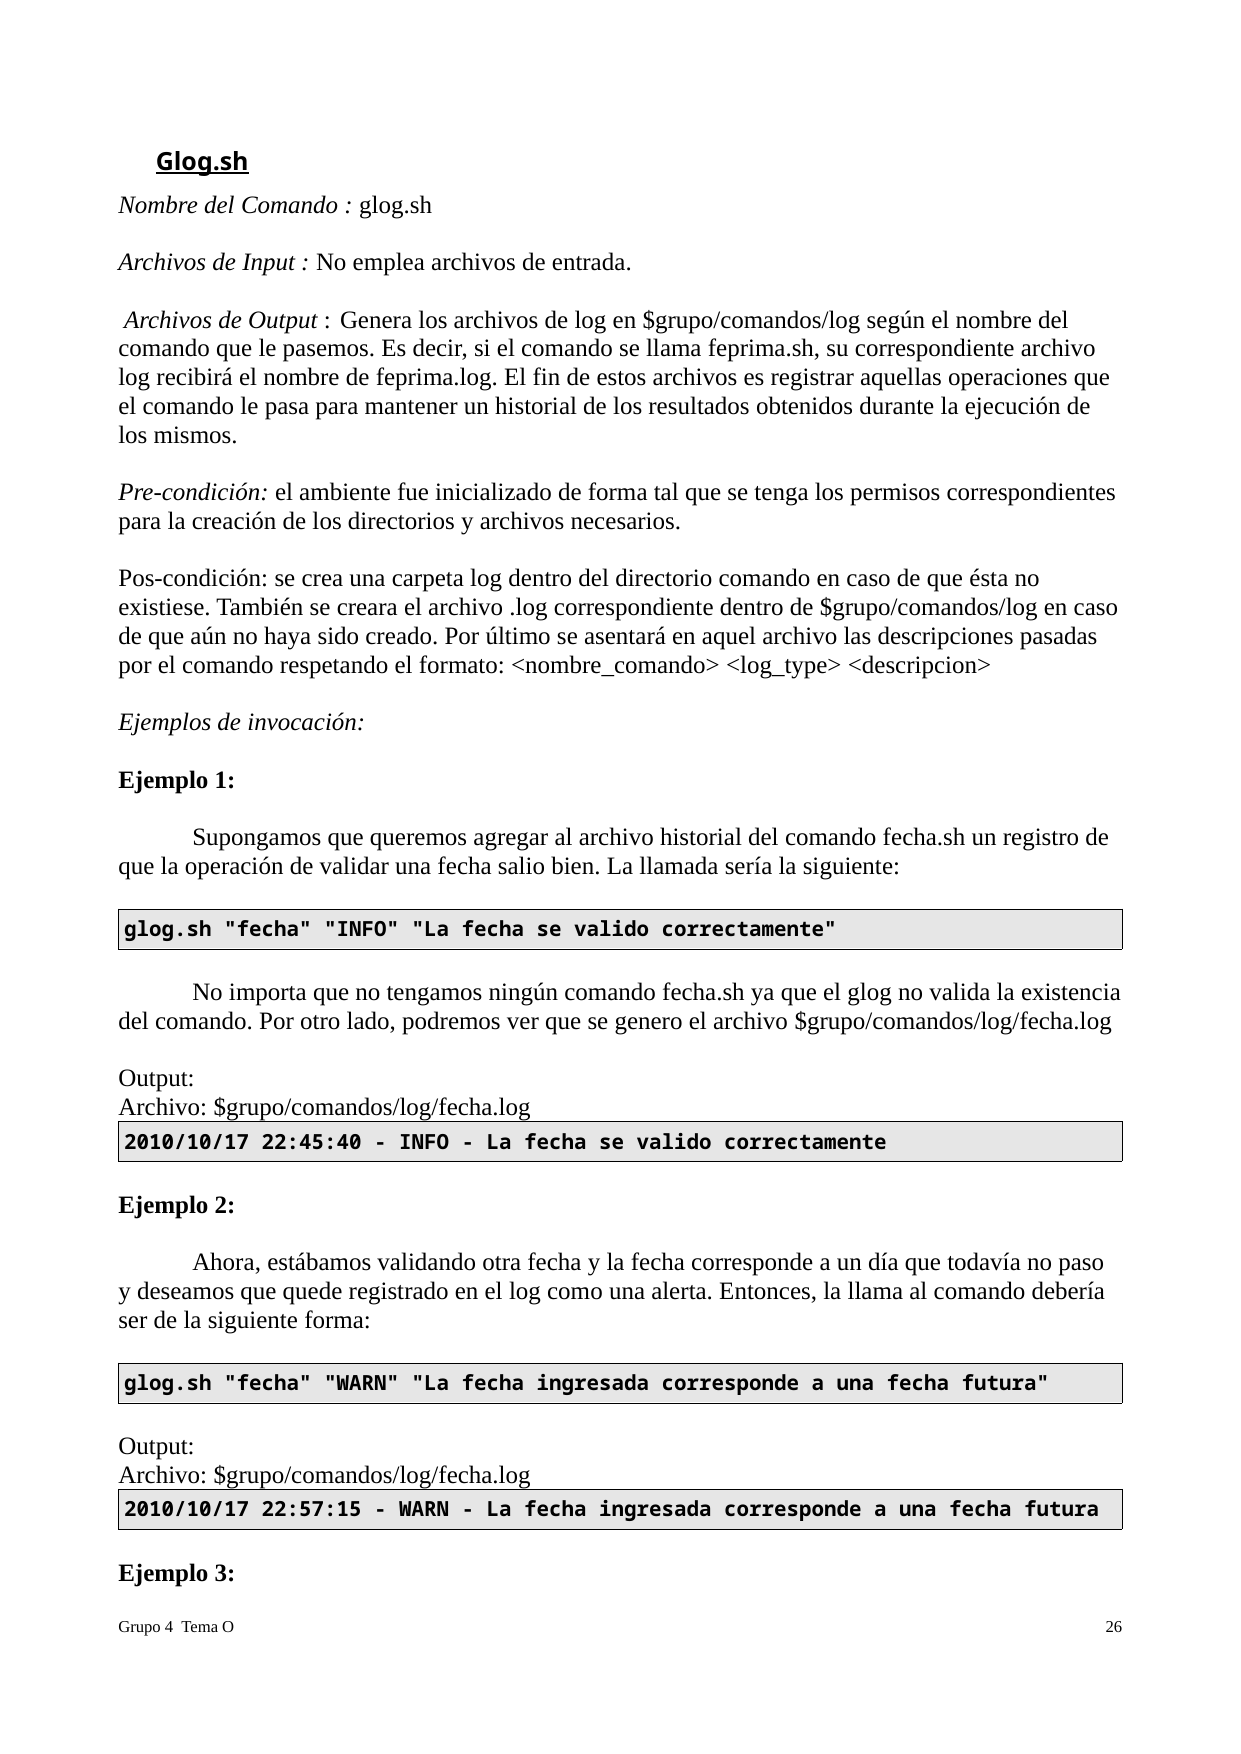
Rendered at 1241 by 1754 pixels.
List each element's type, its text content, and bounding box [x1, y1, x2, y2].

text Archivo: $grupo/comandos/log/fecha.log [118, 1092, 1122, 1121]
text Archivo: $grupo/comandos/log/fecha.log [118, 1460, 1122, 1489]
text Ahora, estábamos validando otra fecha y la fecha corresponde a un día que todavía no paso y deseamos que quede registrado en el log como una alerta. Entonces, la llama al comando debería ser de la siguiente forma: [118, 1247, 1122, 1334]
text Pos-condición: se crea una carpeta log dentro del directorio comando en caso de que ésta no existiese. También se creara el archivo .log correspondiente dentro de $grupo/comandos/log en caso de que aún no haya sido creado. Por último se asentará en aquel archivo las descripciones pasadas por el comando respetando el formato: <nombre_comando> <log_type> <descripcion> [118, 563, 1122, 678]
text Nombre del Comando : glog.sh [118, 190, 1122, 218]
text Ejemplos de invocación: [118, 707, 1122, 736]
text Ejemplo 1: [118, 765, 1122, 793]
table_header 2010/10/17 22:45:40 - INFO - La fecha se valido correctamente [119, 1122, 1122, 1161]
text Archivos de Output : Genera los archivos de log en $grupo/comandos/log según el nombre del comando que le pasemos. Es decir, si el comando se llama feprima.sh, su correspondiente archivo log recibirá el nombre de feprima.log. El fin de estos archivos es registrar aquellas operaciones que el comando le pasa para mantener un historial de los resultados obtenidos durante la ejecución de los mismos. [118, 305, 1122, 448]
text Supongamos que queremos agregar al archivo historial del comando fecha.sh un registro de que la operación de validar una fecha salio bien. La llamada sería la siguiente: [118, 822, 1122, 880]
text Output: [118, 1063, 1122, 1092]
text Archivos de Input : No emplea archivos de entrada. [118, 247, 1122, 276]
text Pre-condición: el ambiente fue inicializado de forma tal que se tenga los permisos correspondientes para la creación de los directorios y archivos necesarios. [118, 477, 1122, 535]
table_header glog.sh "fecha" "WARN" "La fecha ingresada corresponde a una fecha futura" [119, 1364, 1122, 1402]
text Ejemplo 3: [118, 1558, 1122, 1586]
table_header 2010/10/17 22:57:15 - WARN - La fecha ingresada corresponde a una fecha futura [119, 1490, 1122, 1529]
text Ejemplo 2: [118, 1190, 1122, 1219]
text No importa que no tengamos ningún comando fecha.sh ya que el glog no valida la existencia del comando. Por otro lado, podremos ver que se genero el archivo $grupo/comandos/log/fecha.log [118, 977, 1122, 1035]
text Output: [118, 1431, 1122, 1460]
table_header glog.sh "fecha" "INFO" "La fecha se valido correctamente" [119, 910, 1122, 948]
subtitle Glog.sh [156, 143, 1122, 177]
